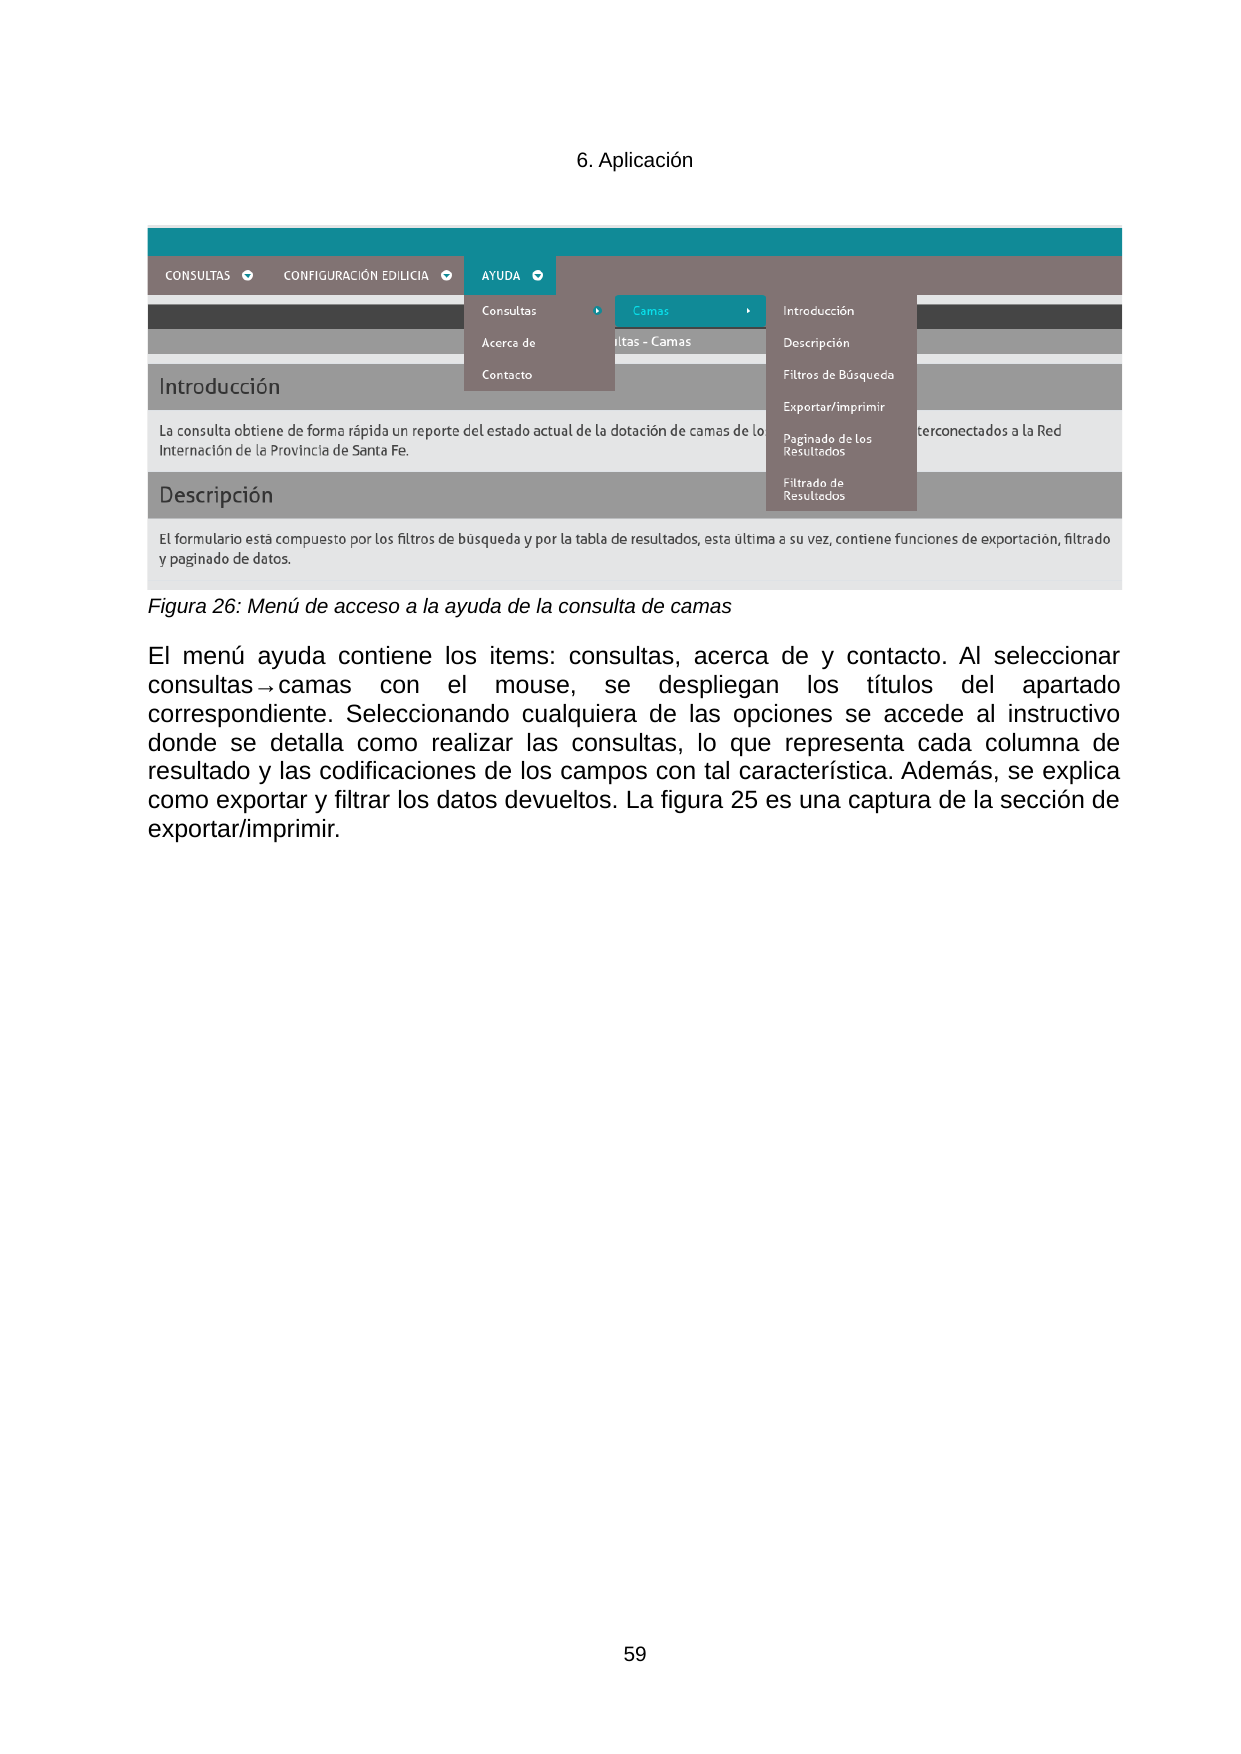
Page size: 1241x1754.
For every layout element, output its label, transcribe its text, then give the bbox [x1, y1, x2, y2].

picture [147, 225, 1123, 590]
text El menú ayuda contiene los items: consultas, acerca de y contacto. Al seleccionar consultas→camas con el mouse, se despliegan los títulos del apartado correspondiente. Seleccionando cualquiera de las opciones se accede al instructivo donde se detalla como realizar las consultas, lo que representa cada columna de resultado y las codificaciones de los campos con tal característica. Además, se explica como exportar y filtrar los datos devueltos. La figura 25 es una captura de la sección de exportar/imprimir. [148, 618, 1122, 843]
text [148, 201, 1122, 225]
text Figura 26: Menú de acceso a la ayuda de la consulta de camas [148, 590, 1122, 618]
